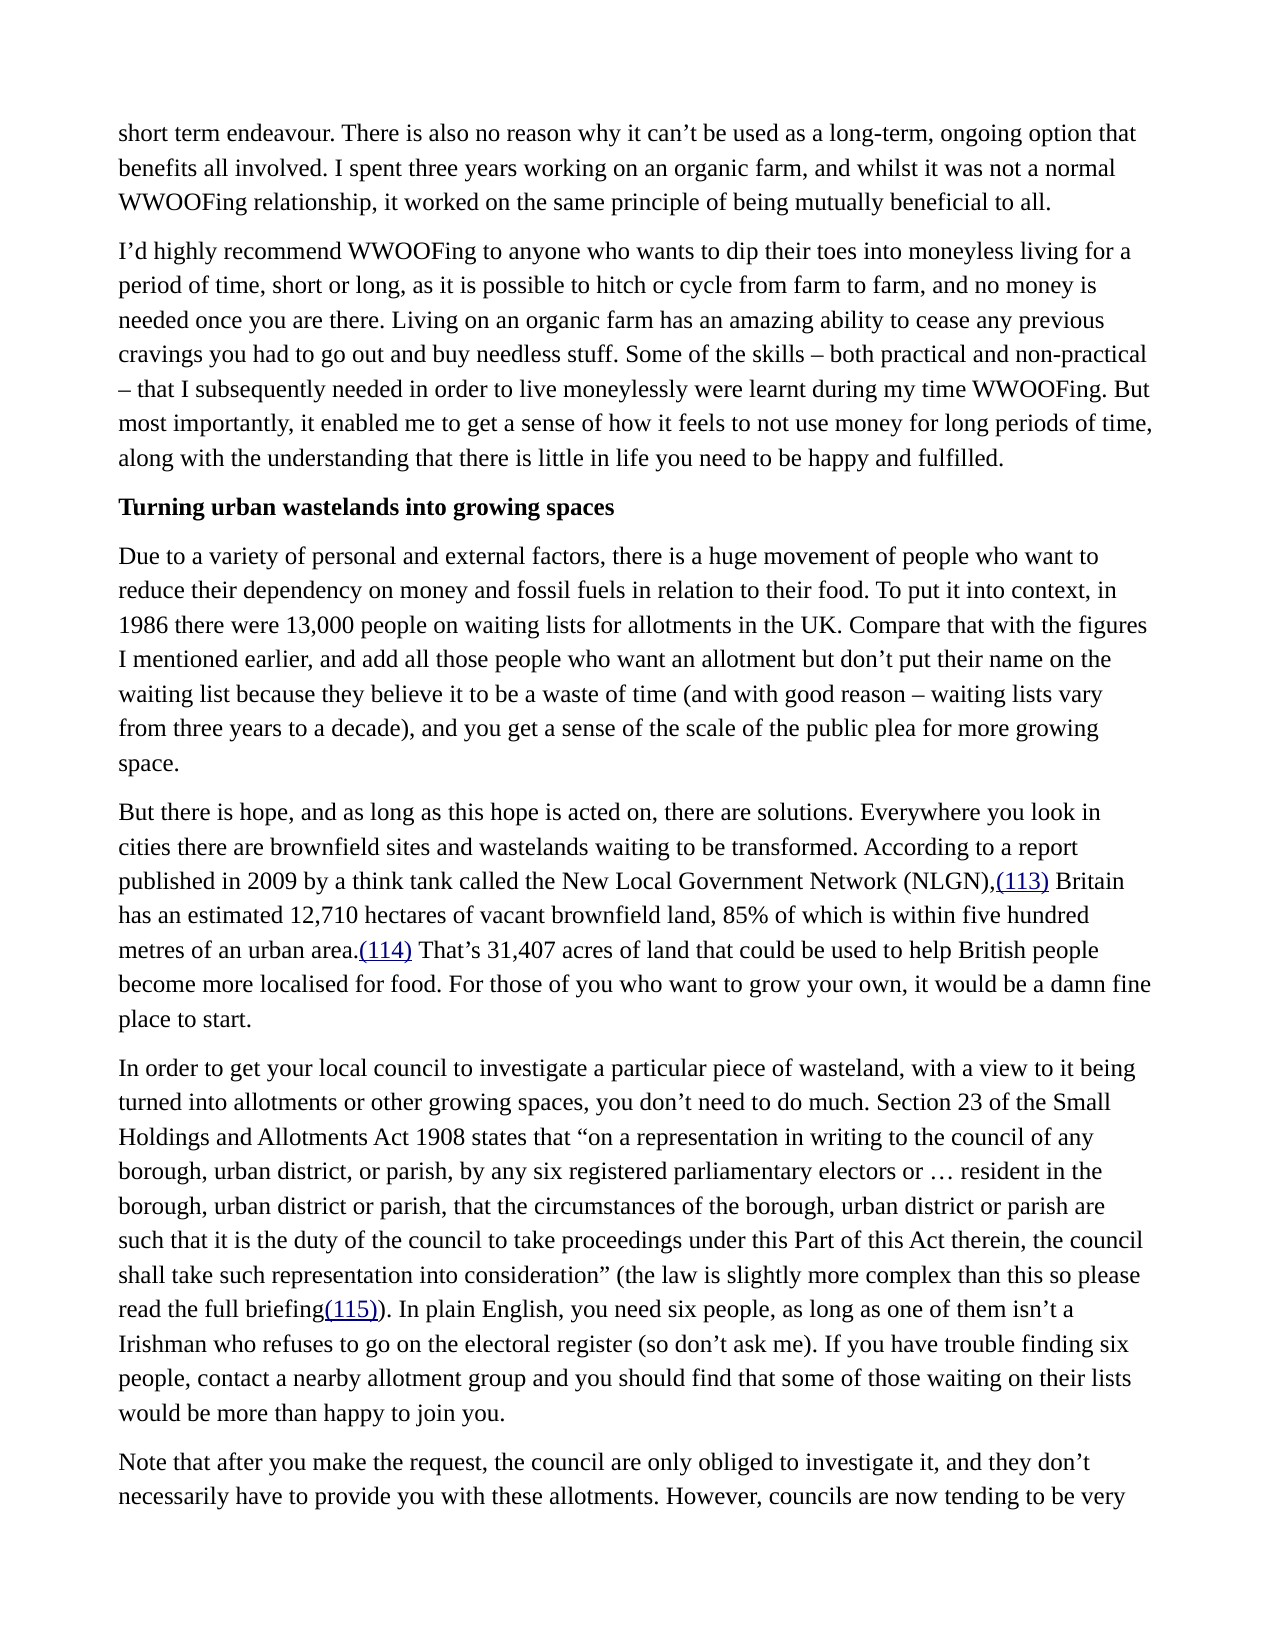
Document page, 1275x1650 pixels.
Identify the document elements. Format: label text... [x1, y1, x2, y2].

text But there is hope, and as long as this hope is acted on, there are solutions. Everywhere you look in cities there are brownfield sites and wastelands waiting to be transformed. According to a report published in 2009 by a think tank called the New Local Government Network (NLGN),(113) Britain has an estimated 12,710 hectares of vacant brownfield land, 85% of which is within five hundred metres of an urban area.(114) That’s 31,407 acres of land that could be used to help British people become more localised for food. For those of you who want to grow your own, it would be a damn fine place to start. [118, 797, 1157, 1033]
text Note that after you make the request, the council are only obliged to investigate it, and they don’t necessarily have to provide you with these allotments. However, councils are now tending to be very [118, 1447, 1157, 1510]
text In order to get your local council to investigate a particular piece of wasteland, with a view to it being turned into allotments or other growing spaces, you don’t need to do much. Section 23 of the Small Holdings and Allotments Act 1908 states that “on a representation in writing to the council of any borough, urban district, or parish, by any six registered parliamentary electors or … resident in the borough, urban district or parish, that the circumstances of the borough, urban district or parish are such that it is the duty of the council to take proceedings under this Part of this Act therein, the council shall take such representation into consideration” (the law is slightly more complex than this so please read the full briefing(115)). In plain English, you need six people, as long as one of them isn’t a Irishman who refuses to go on the electoral register (so don’t ask me). If you have trouble finding six people, contact a nearby allotment group and you should find that some of those waiting on their lists would be more than happy to join you. [118, 1053, 1157, 1427]
text Due to a variety of personal and external factors, there is a huge movement of people who want to reduce their dependency on money and fossil fuels in relation to their food. To put it into context, in 1986 there were 13,000 people on waiting lists for allotments in the UK. Compare that with the figures I mentioned earlier, and add all those people who want an allotment but don’t put their name on the waiting list because they believe it to be a waste of time (and with good reason – waiting lists vary from three years to a decade), and you get a sense of the scale of the public plea for more growing space. [118, 541, 1157, 777]
text I’d highly recommend WWOOFing to anyone who wants to dip their toes into moneyless living for a period of time, short or long, as it is possible to hitch or cycle from farm to farm, and no money is needed once you are there. Living on an organic farm has an amazing ability to cease any previous cravings you had to go out and buy needless stuff. Some of the skills – both practical and non-practical – that I subsequently needed in order to live moneylessly were learnt during my time WWOOFing. But most importantly, it enabled me to get a sense of how it feels to not use money for long periods of time, along with the understanding that there is little in life you need to be happy and fulfilled. [118, 236, 1157, 472]
text short term endeavour. There is also no reason why it can’t be used as a long-term, ongoing option that benefits all involved. I spent three years working on an organic farm, and whilst it was not a normal WWOOFing relationship, it worked on the same principle of being mutually beneficial to all. [118, 118, 1157, 216]
text Turning urban wastelands into growing spaces [118, 492, 1157, 521]
